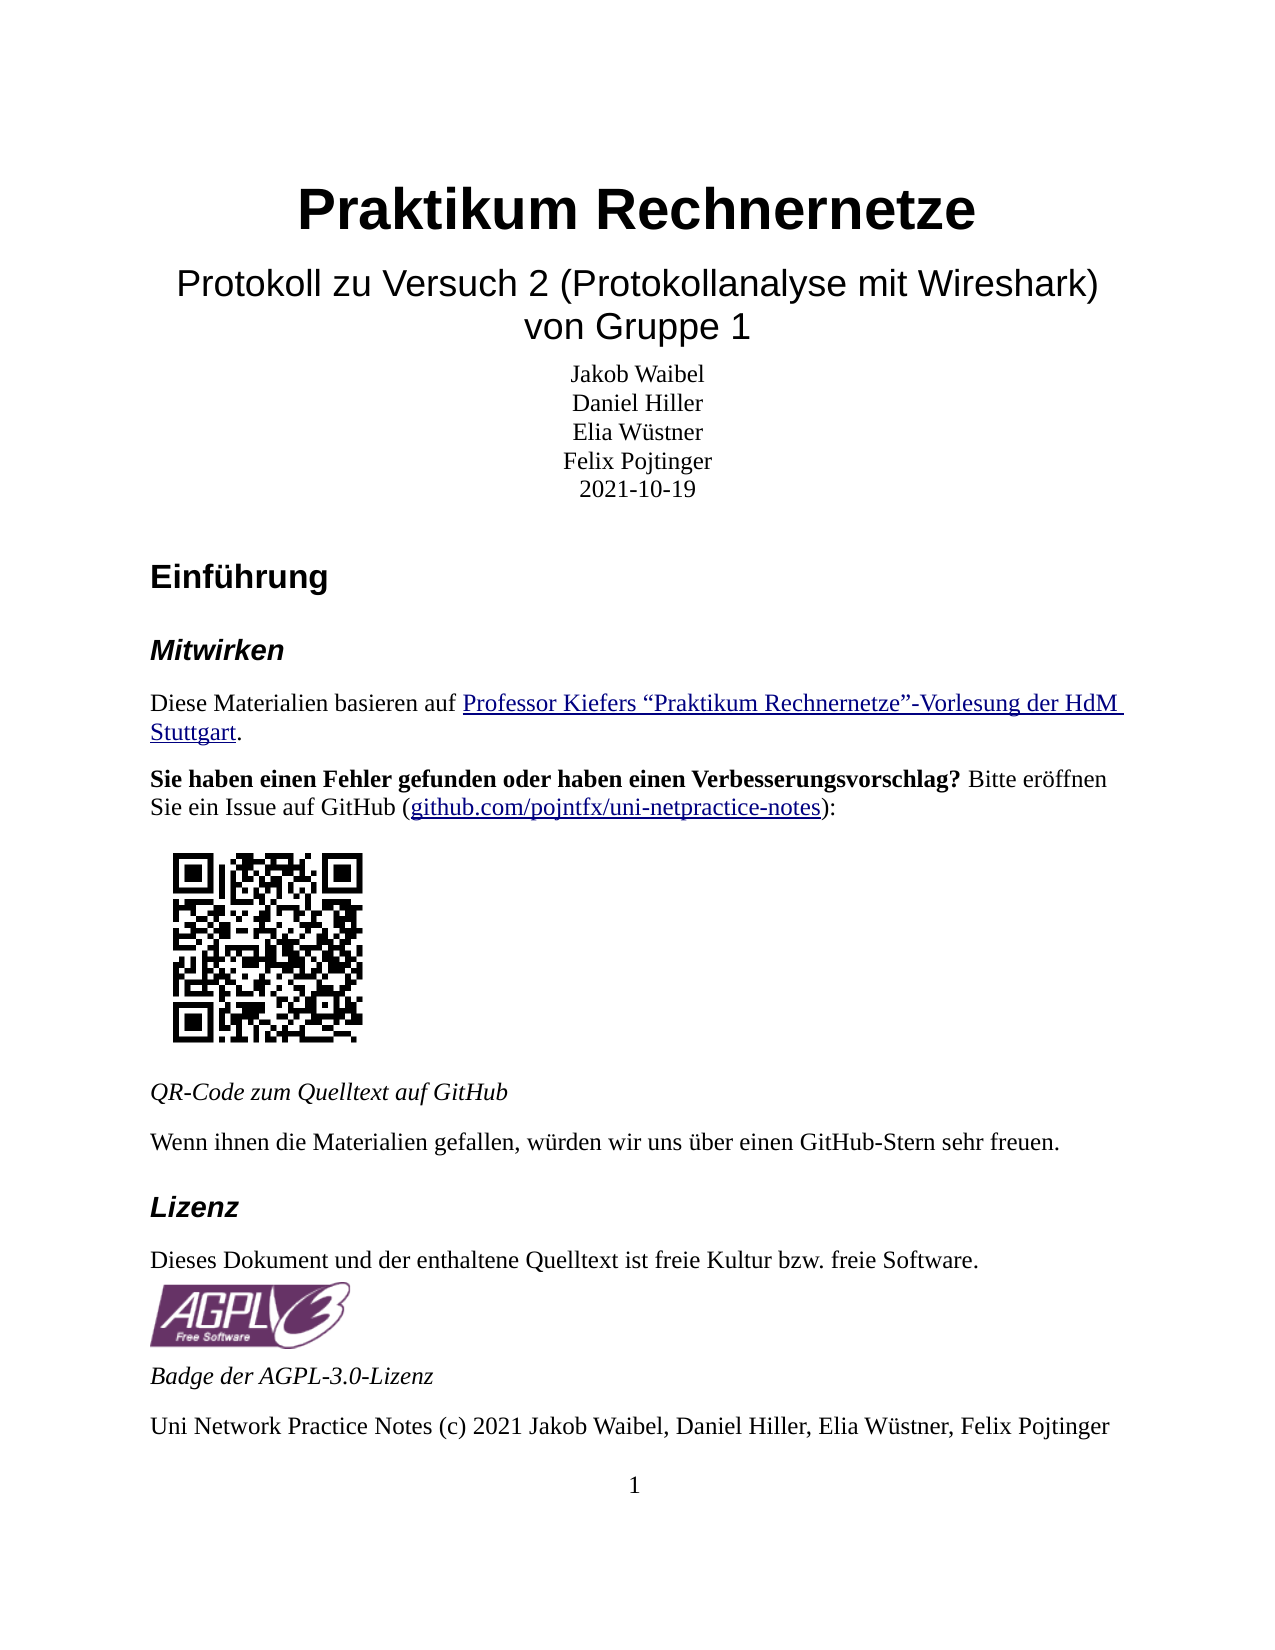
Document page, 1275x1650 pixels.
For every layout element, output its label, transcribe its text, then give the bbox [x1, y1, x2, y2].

picture [150, 1282, 350, 1349]
title Praktikum Rechnernetze [150, 175, 1125, 242]
text Diese Materialien basieren auf Professor Kiefers “Praktikum Rechnernetze”-Vorlesung der HdM Stuttgart. [150, 688, 1125, 746]
subtitle Mitwirken [150, 633, 1125, 667]
text Badge der AGPL-3.0-Lizenz [150, 1361, 1125, 1390]
subtitle Lizenz [150, 1190, 1125, 1223]
text Elia Wüstner [150, 417, 1125, 446]
text Dieses Dokument und der enthaltene Quelltext ist freie Kultur bzw. freie Software. [150, 1245, 1125, 1274]
text Felix Pojtinger [150, 446, 1125, 474]
text Jakob Waibel [150, 359, 1125, 388]
picture [150, 830, 385, 1065]
text Daniel Hiller [150, 388, 1125, 417]
subtitle Protokoll zu Versuch 2 (Protokollanalyse mit Wireshark) von Gruppe 1 [150, 261, 1125, 347]
text 2021-10-19 [150, 474, 1125, 503]
text Wenn ihnen die Materialien gefallen, würden wir uns über einen GitHub-Stern sehr freuen. [150, 1127, 1125, 1156]
text Sie haben einen Fehler gefunden oder haben einen Verbesserungsvorschlag? Bitte eröffnen Sie ein Issue auf GitHub (github.com/pojntfx/uni-netpractice-notes): [150, 764, 1125, 821]
text QR-Code zum Quelltext auf GitHub [150, 1077, 1125, 1106]
subtitle Einführung [150, 557, 1125, 596]
text Uni Network Practice Notes (c) 2021 Jakob Waibel, Daniel Hiller, Elia Wüstner, Felix Pojtinger [150, 1411, 1125, 1440]
